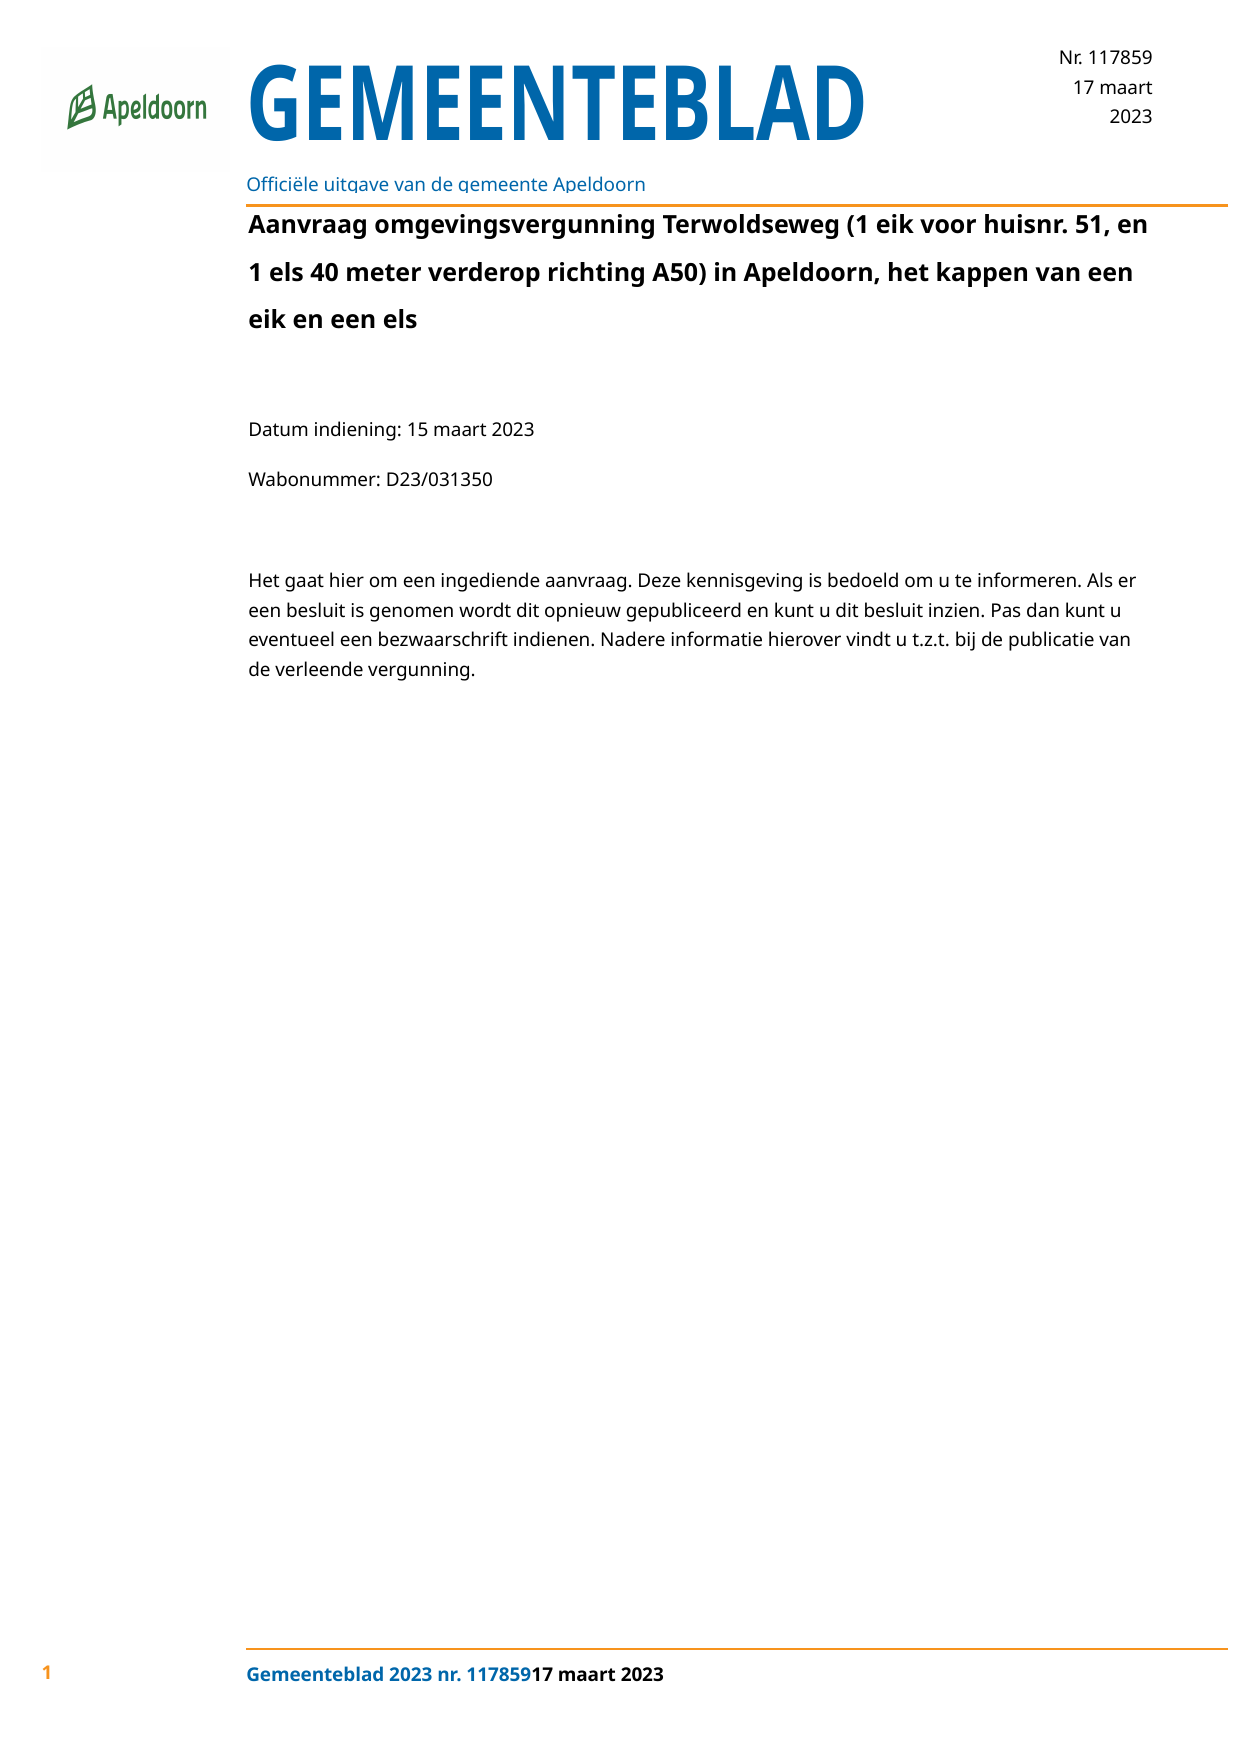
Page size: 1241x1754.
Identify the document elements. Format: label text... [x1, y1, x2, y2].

text Datum indiening: 15 maart 2023 [248, 416, 1152, 442]
picture [41, 47, 231, 172]
text Het gaat hier om een ingediende aanvraag. Deze kennisgeving is bedoeld om u te informeren. Als er een besluit is genomen wordt dit opnieuw gepubliceerd en kunt u dit besluit inzien. Pas dan kunt u eventueel een bezwaarschrift indienen. Nadere informatie hierover vindt u t.z.t. bij de publicatie van de verleende vergunning. [248, 567, 1152, 682]
text Aanvraag omgevingsvergunning Terwoldseweg (1 eik voor huisnr. 51, en 1 els 40 meter verderop richting A50) in Apeldoorn, het kappen van een eik en een els [248, 207, 1152, 336]
text Wabonummer: D23/031350 [248, 466, 1152, 492]
